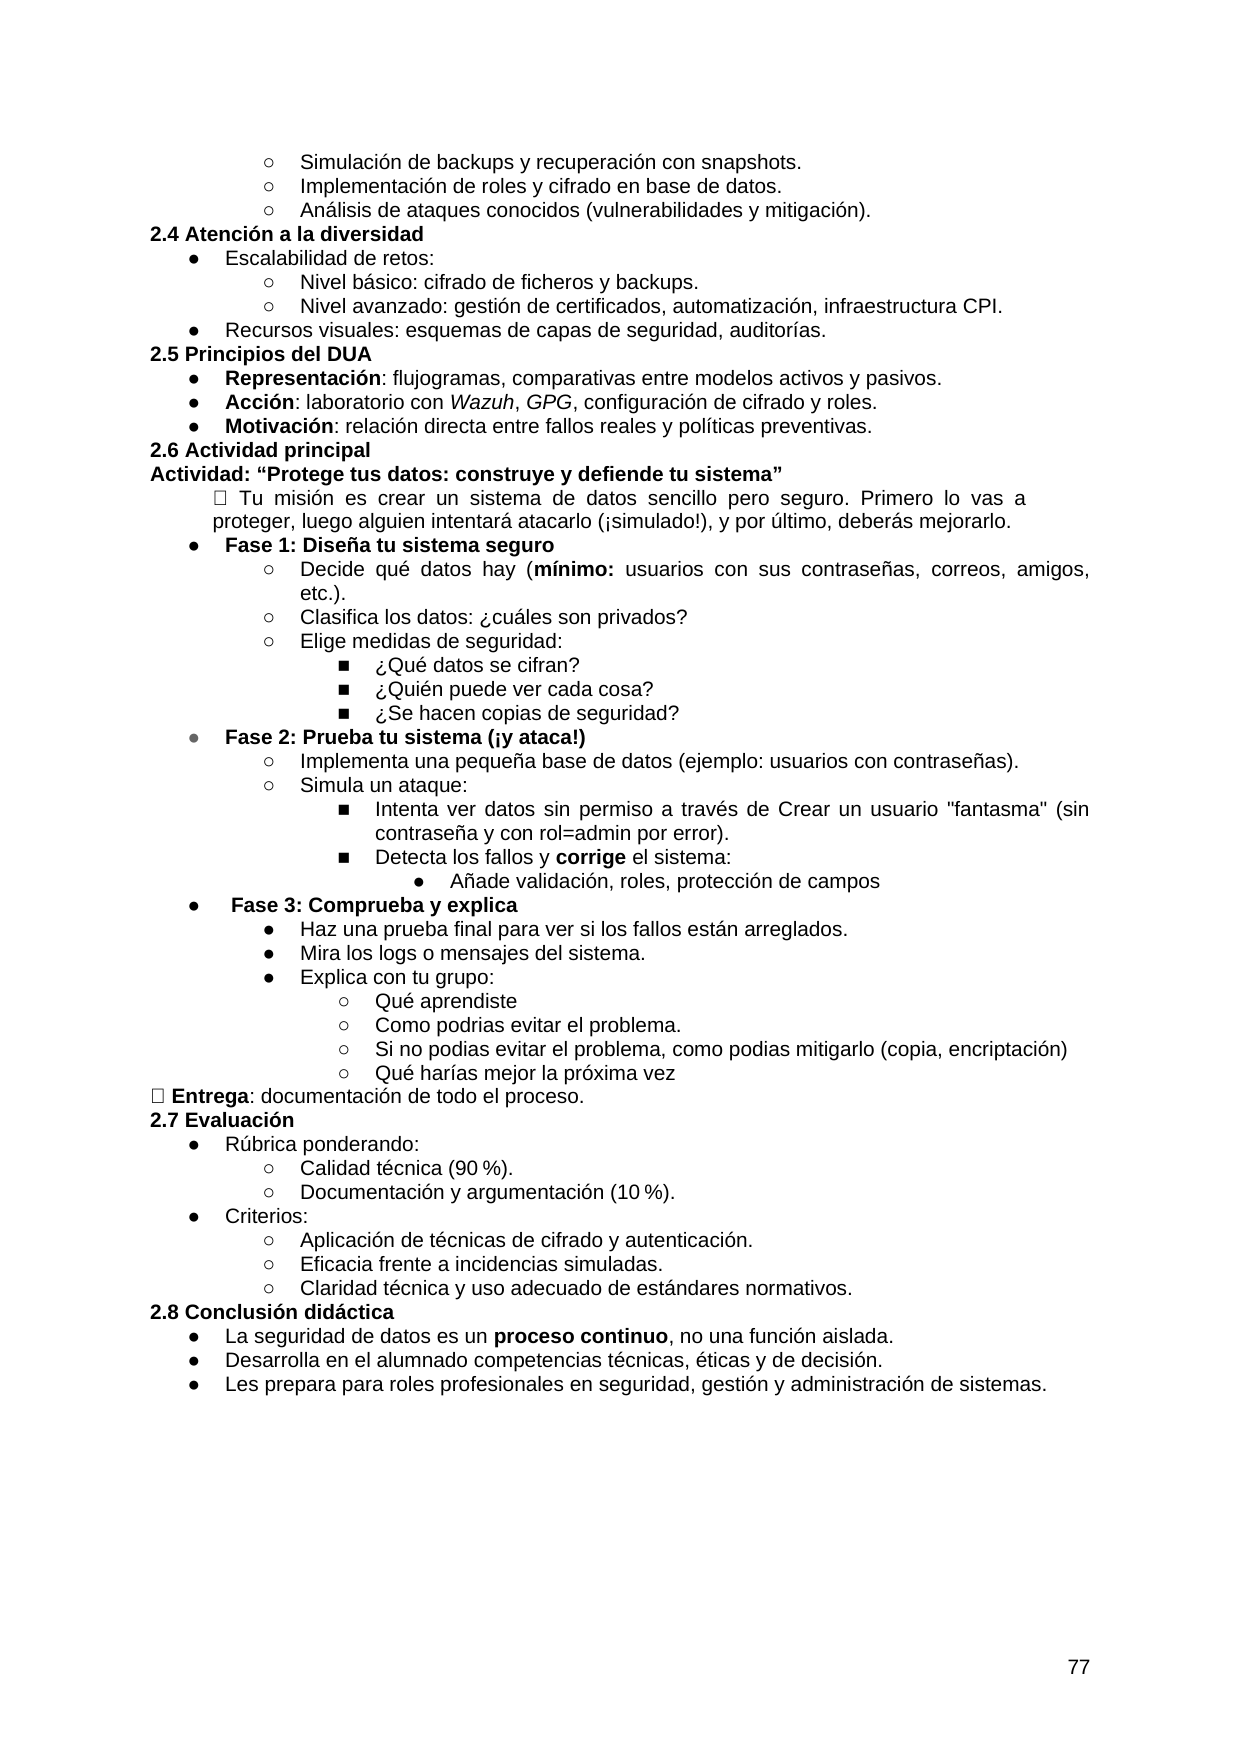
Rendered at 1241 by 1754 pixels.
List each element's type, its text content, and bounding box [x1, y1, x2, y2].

list Nivel avanzado: gestión de certificados, automatización, infraestructura CPI. [262, 294, 1090, 318]
list Escalabilidad de retos: [187, 246, 1090, 270]
subtitle Fase 2: Prueba tu sistema (¡y ataca!) [187, 725, 1090, 749]
list ¿Quién puede ver cada cosa? [337, 677, 1090, 701]
subtitle 2.6 Actividad principal [150, 437, 1090, 461]
list Detecta los fallos y corrige el sistema: [337, 845, 1090, 869]
list Si no podias evitar el problema, como podias mitigarlo (copia, encriptación) [337, 1036, 1090, 1060]
subtitle 2.4 Atención a la diversidad [150, 222, 1090, 246]
list Decide qué datos hay (mínimo: usuarios con sus contraseñas, correos, amigos, etc.). [262, 557, 1090, 605]
list Rúbrica ponderando: [187, 1132, 1090, 1156]
subtitle 2.8 Conclusión didáctica [150, 1300, 1090, 1324]
list Explica con tu grupo: [262, 964, 1090, 988]
list Qué harías mejor la próxima vez [337, 1060, 1090, 1084]
list Eficacia frente a incidencias simuladas. [262, 1252, 1090, 1276]
list Análisis de ataques conocidos (vulnerabilidades y mitigación). [262, 198, 1090, 222]
list Documentación y argumentación (10 %). [262, 1180, 1090, 1204]
subtitle 2.7 Evaluación [150, 1108, 1090, 1132]
text 🎤 Entrega: documentación de todo el proceso. [150, 1084, 1090, 1108]
list Calidad técnica (90 %). [262, 1156, 1090, 1180]
list Les prepara para roles profesionales en seguridad, gestión y administración de sistemas. [187, 1372, 1090, 1396]
list La seguridad de datos es un proceso continuo, no una función aislada. [187, 1324, 1090, 1348]
subtitle 2.5 Principios del DUA [150, 342, 1090, 366]
list Aplicación de técnicas de cifrado y autenticación. [262, 1228, 1090, 1252]
list Desarrolla en el alumnado competencias técnicas, éticas y de decisión. [187, 1348, 1090, 1372]
list Nivel básico: cifrado de ficheros y backups. [262, 270, 1090, 294]
list ¿Se hacen copias de seguridad? [337, 701, 1090, 725]
list Haz una prueba final para ver si los fallos están arreglados. [262, 917, 1090, 941]
list Claridad técnica y uso adecuado de estándares normativos. [262, 1276, 1090, 1300]
subtitle Fase 1: Diseña tu sistema seguro [187, 533, 1090, 557]
list Añade validación, roles, protección de campos [412, 869, 1090, 893]
list Motivación: relación directa entre fallos reales y políticas preventivas. [187, 413, 1090, 437]
list Qué aprendiste [337, 988, 1090, 1012]
list Representación: flujogramas, comparativas entre modelos activos y pasivos. [187, 366, 1090, 389]
list Fase 3: Comprueba y explica [187, 893, 1090, 917]
list Elige medidas de seguridad: [262, 629, 1090, 653]
list Simula un ataque: [262, 773, 1090, 797]
list Recursos visuales: esquemas de capas de seguridad, auditorías. [187, 318, 1090, 342]
list Clasifica los datos: ¿cuáles son privados? [262, 605, 1090, 629]
list Implementación de roles y cifrado en base de datos. [262, 174, 1090, 198]
subtitle Actividad: “Protege tus datos: construye y defiende tu sistema” [150, 461, 1090, 485]
list Simulación de backups y recuperación con snapshots. [262, 150, 1090, 174]
list Acción: laboratorio con Wazuh, GPG, configuración de cifrado y roles. [187, 389, 1090, 413]
list Criterios: [187, 1204, 1090, 1228]
text 💡 Tu misión es crear un sistema de datos sencillo pero seguro. Primero lo vas a proteger, luego alguien intentará atacarlo (¡simulado!), y por último, deberás mejorarlo. [212, 485, 1028, 533]
list Mira los logs o mensajes del sistema. [262, 941, 1090, 964]
list ¿Qué datos se cifran? [337, 653, 1090, 677]
list Intenta ver datos sin permiso a través de Crear un usuario "fantasma" (sin contraseña y con rol=admin por error). [337, 797, 1090, 845]
list Como podrias evitar el problema. [337, 1012, 1090, 1036]
list Implementa una pequeña base de datos (ejemplo: usuarios con contraseñas). [262, 749, 1090, 773]
